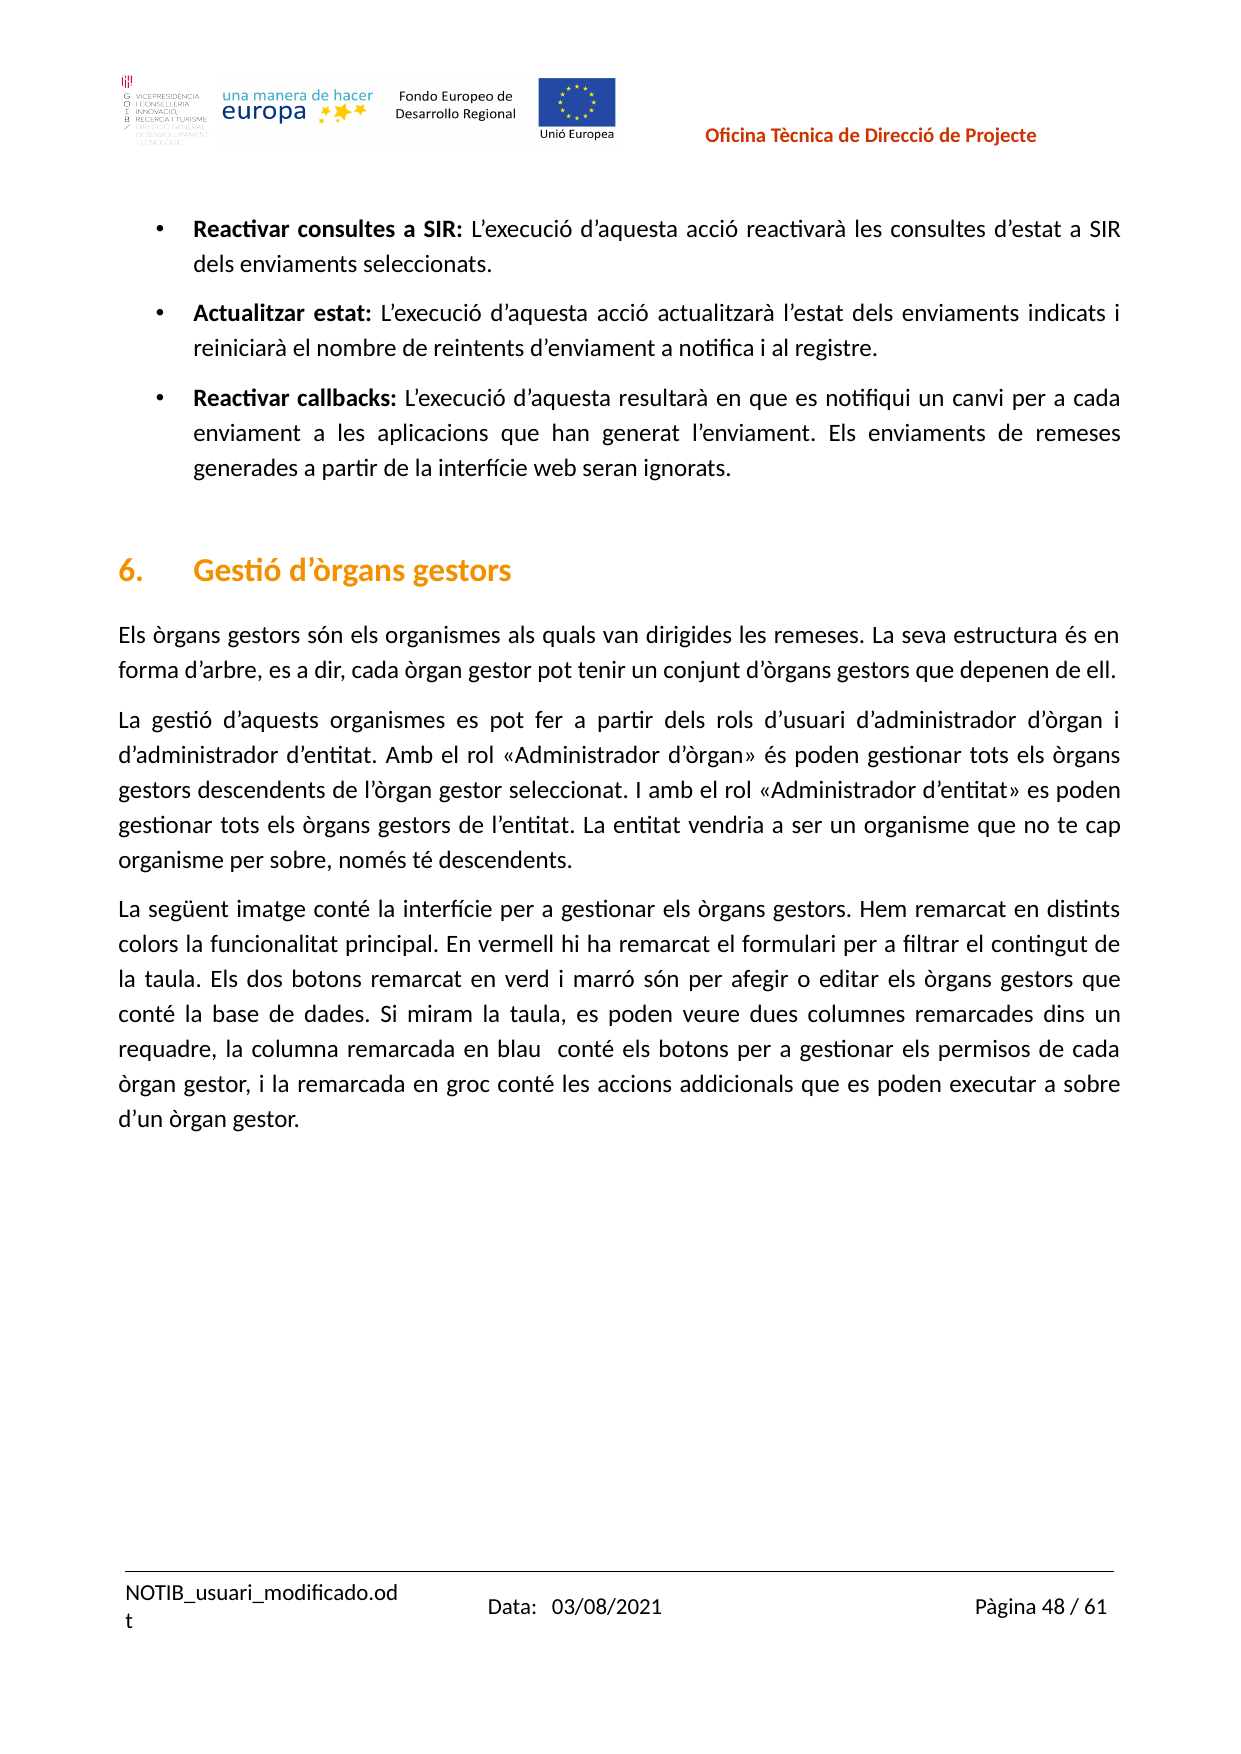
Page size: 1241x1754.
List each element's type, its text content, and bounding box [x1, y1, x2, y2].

list Reactivar consultes a SIR: L’execució d’aquesta acció reactivarà les consultes d’estat a SIR dels enviaments seleccionats. [156, 213, 1122, 278]
list Actualitzar estat: L’execució d’aquesta acció actualitzarà l’estat dels enviaments indicats i reiniciarà el nombre de reintents d’enviament a notifica i al registre. [156, 298, 1122, 363]
picture [118, 73, 213, 147]
list Reactivar callbacks: L’execució d’aquesta resultarà en que es notifiqui un canvi per a cada enviament a les aplicacions que han generat l’enviament. Els enviaments de remeses generades a partir de la interfície web seran ignorats. [156, 382, 1122, 483]
subtitle Gestió d’òrgans gestors [118, 549, 1122, 590]
text La gestió d’aquests organismes es pot fer a partir dels rols d’usuari d’administrador d’òrgan i d’administrador d’entitat. Amb el rol «Administrador d’òrgan» és poden gestionar tots els òrgans gestors descendents de l’òrgan gestor seleccionat. I amb el rol «Administrador d’entitat» es poden gestionar tots els òrgans gestors de l’entitat. La entitat vendria a ser un organisme que no te cap organisme per sobre, només té descendents. [118, 704, 1122, 874]
text La següent imatge conté la interfície per a gestionar els òrgans gestors. Hem remarcat en distints colors la funcionalitat principal. En vermell hi ha remarcat el formulari per a filtrar el contingut de la taula. Els dos botons remarcat en verd i marró són per afegir o editar els òrgans gestors que conté la base de dades. Si miram la taula, es poden veure dues columnes remarcades dins un requadre, la columna remarcada en blau conté els botons per a gestionar els permisos de cada òrgan gestor, i la remarcada en groc conté les accions addicionals que es poden executar a sobre d’un òrgan gestor. [118, 893, 1122, 1134]
picture [219, 73, 621, 147]
text Els òrgans gestors són els organismes als quals van dirigides les remeses. La seva estructura és en forma d’arbre, es a dir, cada òrgan gestor pot tenir un conjunt d’òrgans gestors que depenen de ell. [118, 619, 1122, 685]
